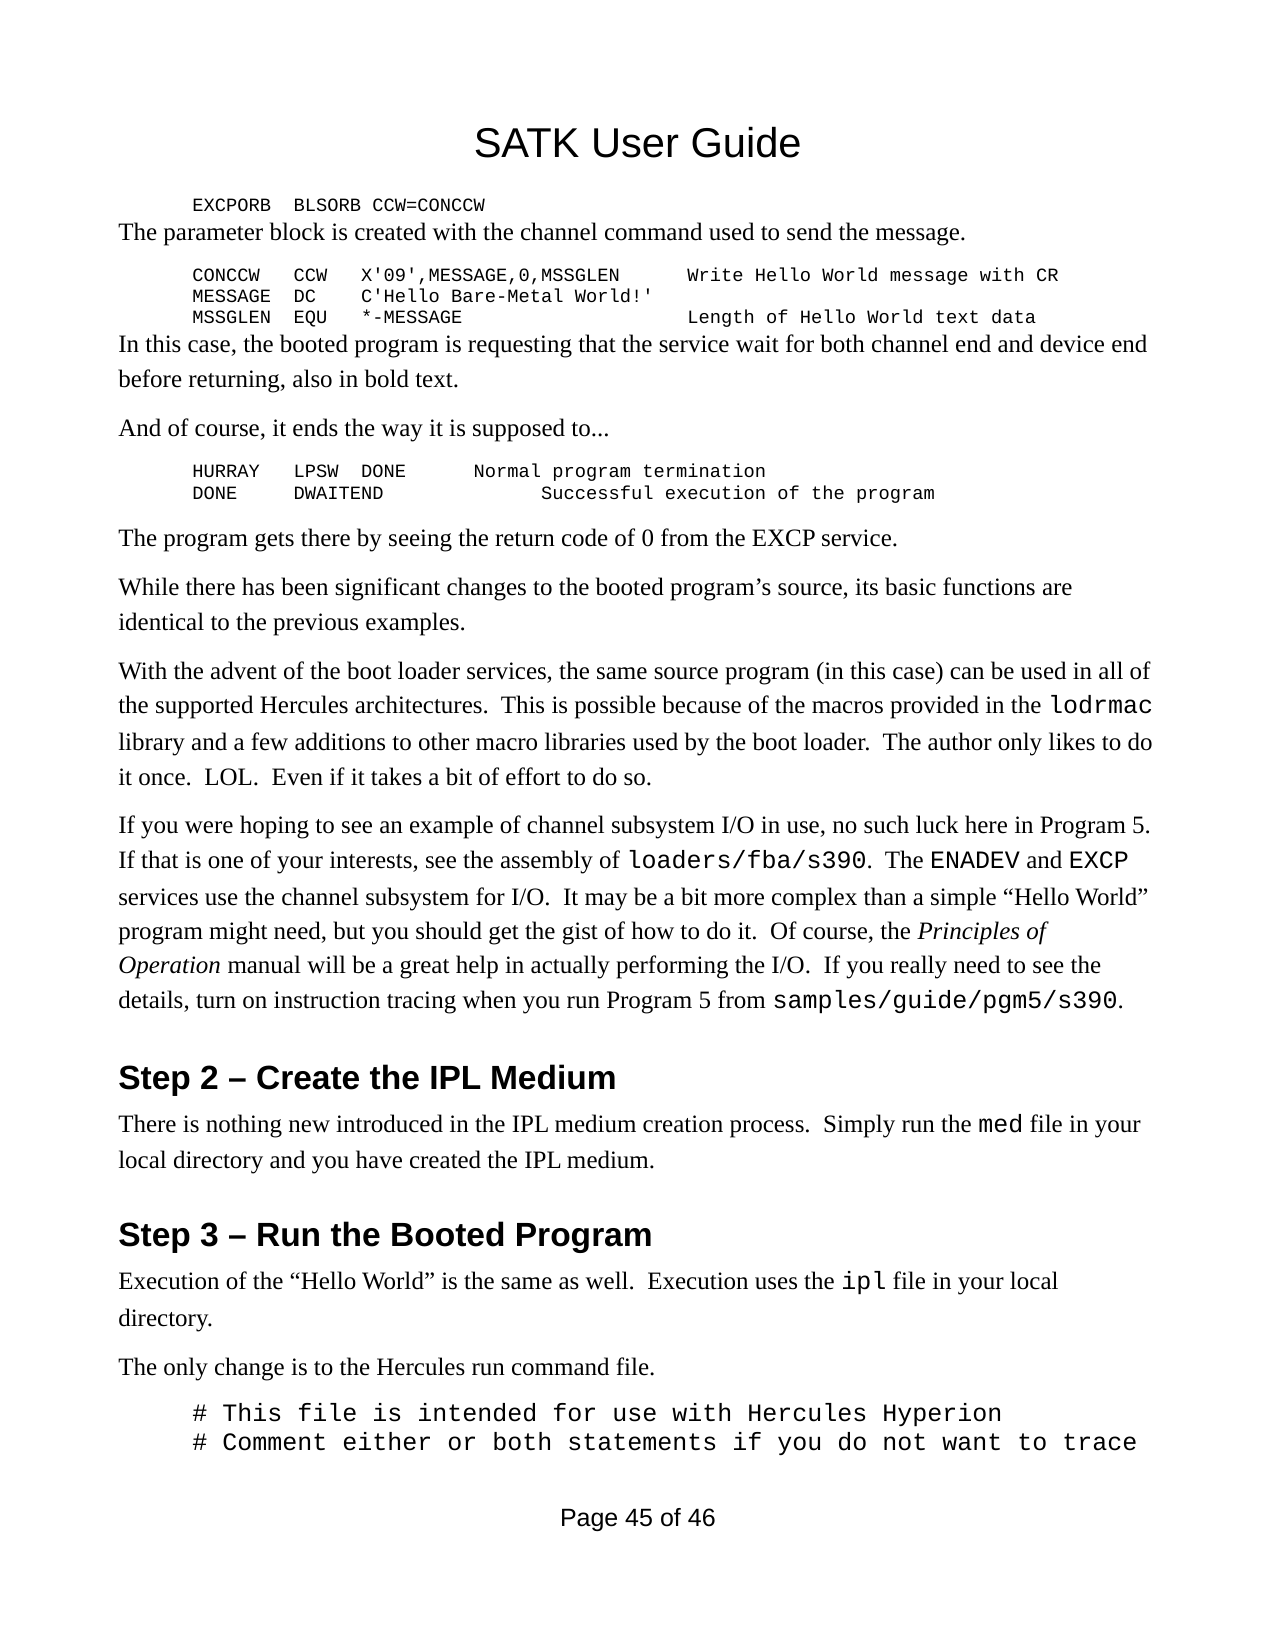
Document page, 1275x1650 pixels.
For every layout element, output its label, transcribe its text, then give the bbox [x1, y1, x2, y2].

text # Comment either or both statements if you do not want to trace [192, 1429, 1157, 1458]
subtitle Step 3 – Run the Booted Program [118, 1215, 1157, 1254]
text CONCCW CCW X'09',MESSAGE,0,MSSGLEN Write Hello World message with CR [192, 266, 1157, 287]
text Execution of the “Hello World” is the same as well. Execution uses the ipl file in your local directory. [118, 1266, 1157, 1332]
text # This file is intended for use with Hercules Hyperion [192, 1401, 1157, 1429]
text DONE DWAITEND Successful execution of the program [192, 483, 1157, 505]
text In this case, the booted program is requesting that the service wait for both channel end and device end before returning, also in bold text. [118, 329, 1157, 393]
text While there has been significant changes to the booted program’s source, its basic functions are identical to the previous examples. [118, 572, 1157, 636]
text With the advent of the boot loader services, the same source program (in this case) can be used in all of the supported Hercules architectures. This is possible because of the macros provided in the lodrmac library and a few additions to other macro libraries used by the boot loader. The author only likes to do it once. LOL. Even if it takes a bit of effort to do so. [118, 656, 1157, 790]
text There is nothing new introduced in the IPL medium creation process. Simply run the med file in your local directory and you have created the IPL medium. [118, 1109, 1157, 1174]
subtitle Step 2 – Create the IPL Medium [118, 1057, 1157, 1096]
text If you were hoping to see an example of channel subsystem I/O in use, no such luck here in Program 5. If that is one of your interests, see the assembly of loaders/fba/s390. The ENADEV and EXCP services use the channel subsystem for I/O. It may be a bit more complex than a simple “Hello World” program might need, but you should get the gist of how to do it. Of course, the Principles of Operation manual will be a great help in actually performing the I/O. If you really need to see the details, turn on instruction tracing when you run Program 5 from samples/guide/pgm5/s390. [118, 811, 1157, 1016]
text MESSAGE DC C'Hello Bare-Metal World!' [192, 287, 1157, 308]
text The parameter block is created with the channel command used to send the message. [118, 217, 1157, 246]
text EXCPORB BLSORB CCW=CONCCW [192, 196, 1157, 217]
text And of course, it ends the way it is supposed to... [118, 413, 1157, 442]
text The only change is to the Hercules run command file. [118, 1352, 1157, 1381]
text The program gets there by seeing the return code of 0 from the EXCP service. [118, 523, 1157, 552]
text MSSGLEN EQU *-MESSAGE Length of Hello World text data [192, 308, 1157, 329]
text HURRAY LPSW DONE Normal program termination [192, 462, 1157, 483]
